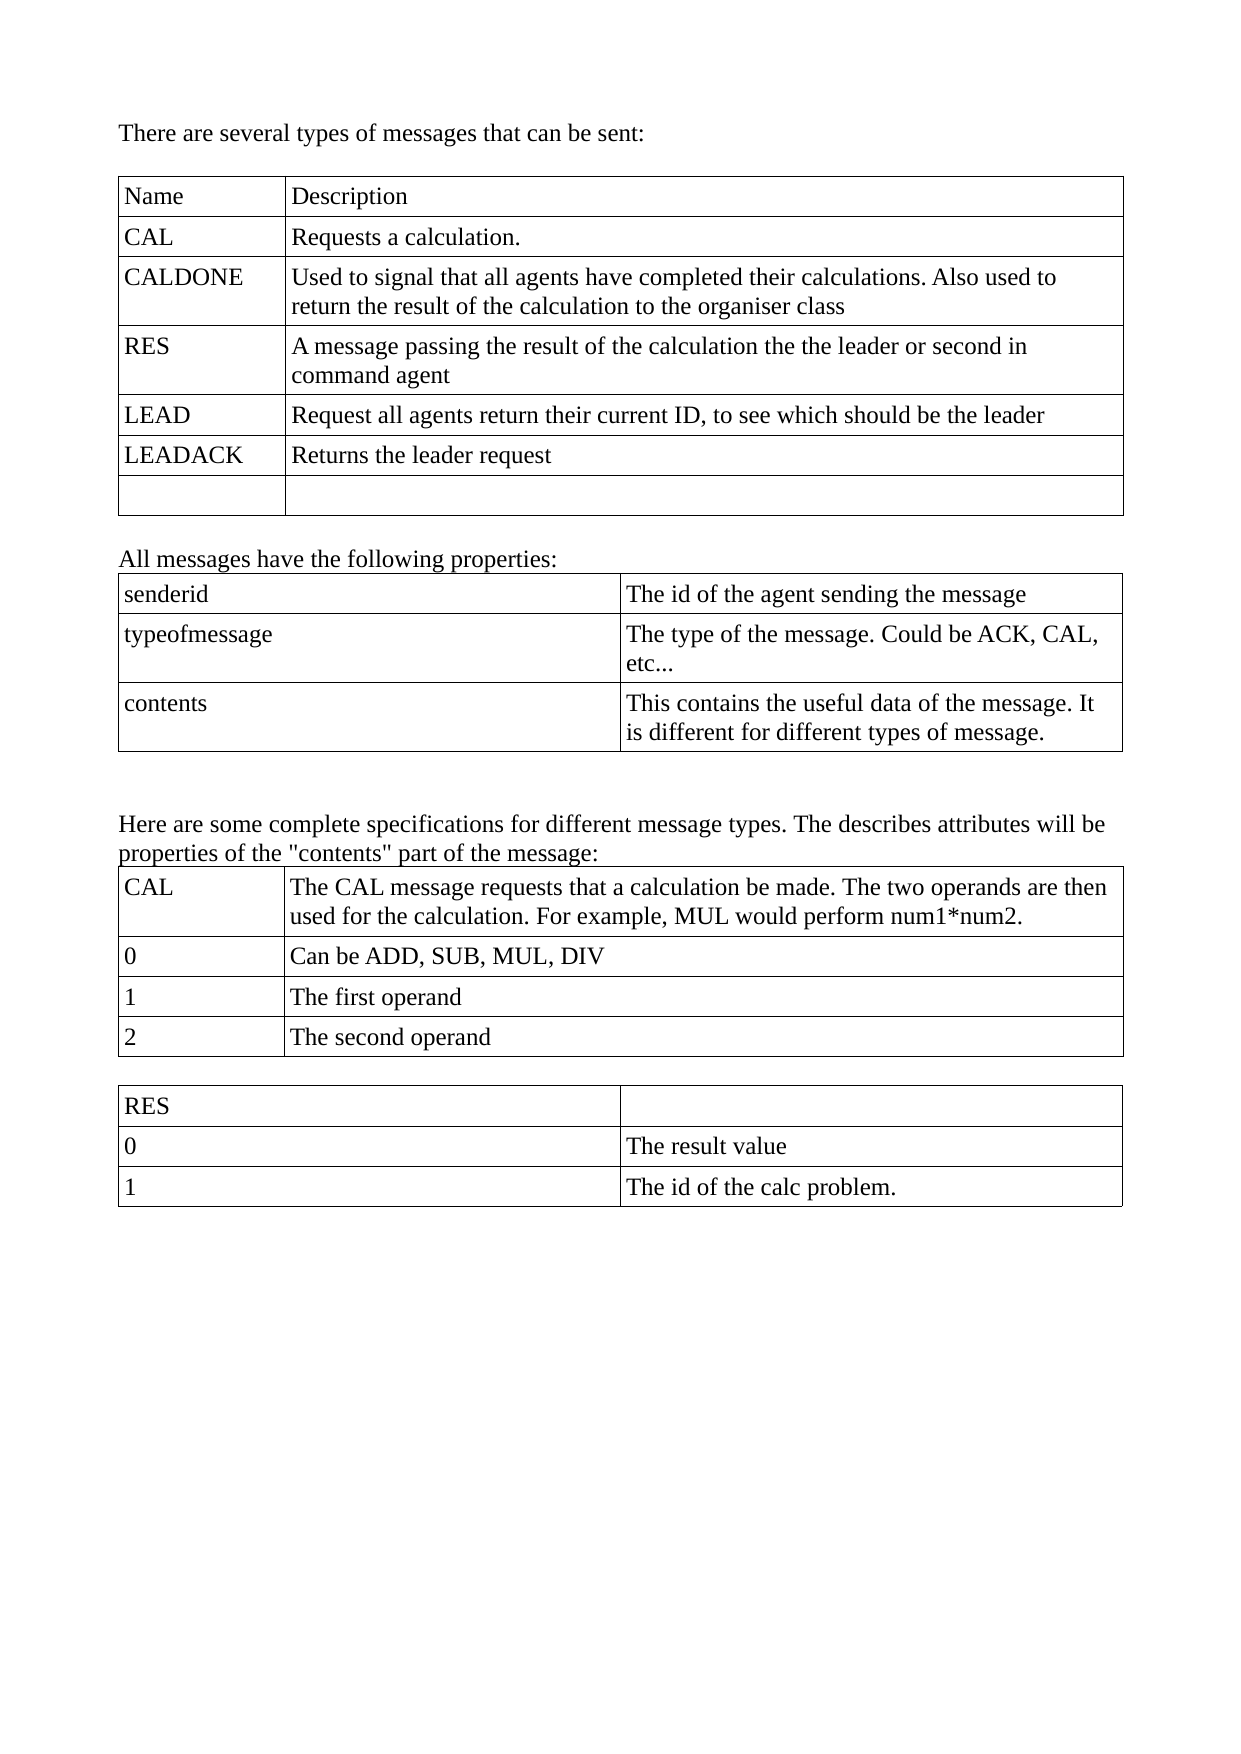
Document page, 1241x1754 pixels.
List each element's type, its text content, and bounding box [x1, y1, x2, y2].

table_header RES [119, 1086, 620, 1126]
table_cell The second operand [285, 1017, 1123, 1056]
table_header CAL [119, 867, 284, 936]
table_cell The result value [621, 1127, 1122, 1166]
table_cell RES [119, 326, 285, 394]
table_cell 2 [119, 1017, 284, 1056]
table_header Description [286, 177, 1123, 216]
table_cell LEADACK [119, 436, 285, 475]
table_cell Request all agents return their current ID, to see which should be the leader [286, 395, 1123, 435]
table_cell contents [119, 683, 620, 751]
text There are several types of messages that can be sent: [118, 118, 1122, 147]
table_cell A message passing the result of the calculation the the leader or second in command agent [286, 326, 1123, 394]
table_cell Requests a calculation. [286, 217, 1123, 256]
table_header Name [119, 177, 285, 216]
table_header [621, 1086, 1122, 1126]
table_cell [119, 476, 285, 515]
text All messages have the following properties: [118, 544, 1122, 573]
table_cell The id of the calc problem. [621, 1167, 1122, 1206]
table_cell 0 [119, 937, 284, 976]
table_cell Can be ADD, SUB, MUL, DIV [285, 937, 1123, 976]
table_cell LEAD [119, 395, 285, 435]
table_header senderid [119, 574, 620, 613]
table_cell 0 [119, 1127, 620, 1166]
table_cell Used to signal that all agents have completed their calculations. Also used to return the result of the calculation to the organiser class [286, 257, 1123, 325]
table_cell The first operand [285, 977, 1123, 1016]
table_cell Returns the leader request [286, 436, 1123, 475]
table_cell This contains the useful data of the message. It is different for different types of message. [621, 683, 1122, 751]
table_cell 1 [119, 977, 284, 1016]
table_cell CALDONE [119, 257, 285, 325]
table_cell typeofmessage [119, 614, 620, 682]
table_cell 1 [119, 1167, 620, 1206]
table_cell The type of the message. Could be ACK, CAL, etc... [621, 614, 1122, 682]
table_header The id of the agent sending the message [621, 574, 1122, 613]
text Here are some complete specifications for different message types. The describes attributes will be properties of the "contents" part of the message: [118, 809, 1122, 866]
table_cell CAL [119, 217, 285, 256]
table_header The CAL message requests that a calculation be made. The two operands are then used for the calculation. For example, MUL would perform num1*num2. [285, 867, 1123, 936]
table_cell [286, 476, 1123, 515]
